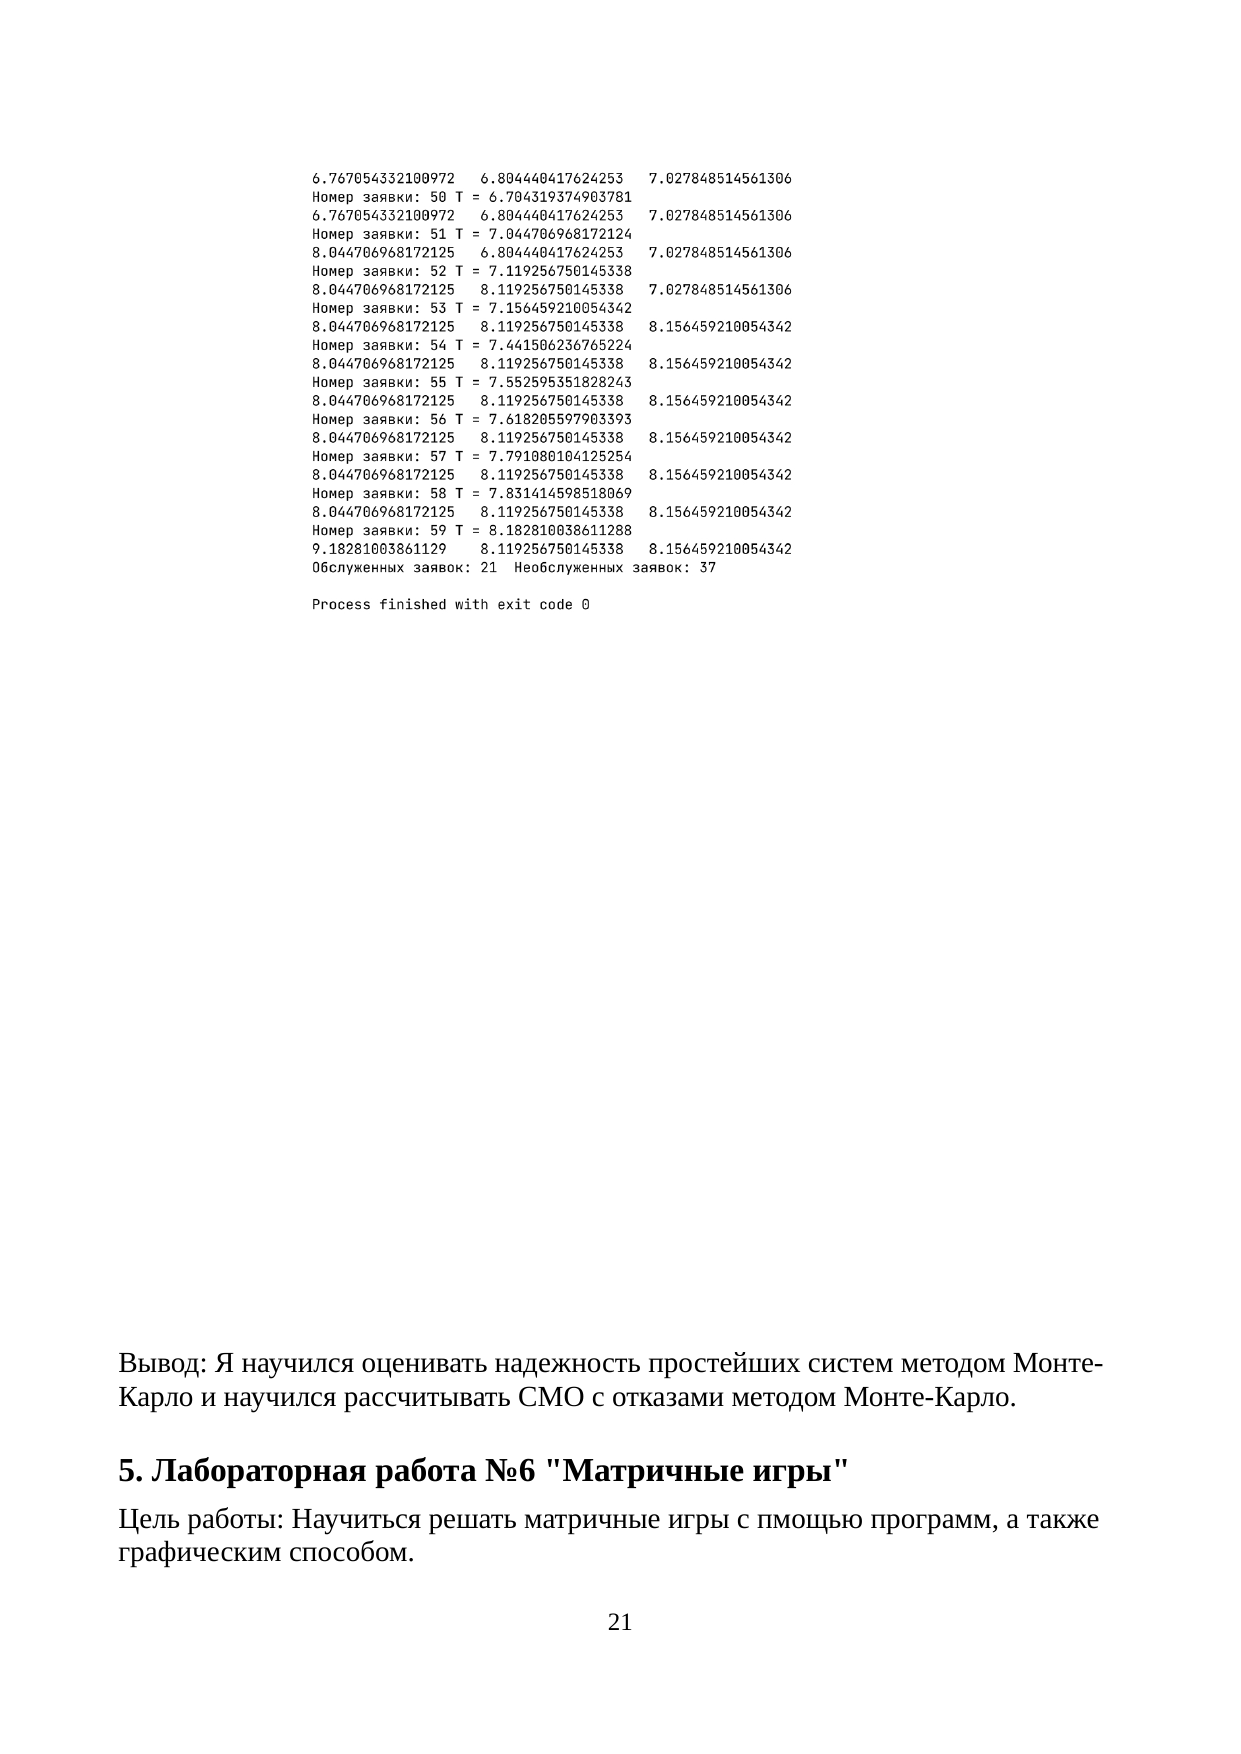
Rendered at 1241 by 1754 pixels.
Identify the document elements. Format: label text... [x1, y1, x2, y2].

picture [202, 118, 1038, 1300]
subtitle Лабораторная работа №6 "Матричные игры" [118, 1450, 1122, 1488]
text Цель работы: Научиться решать матричные игры с пмощью программ, а также графическим способом. [118, 1501, 1122, 1568]
text Вывод: Я научился оценивать надежность простейших систем методом Монте-Карло и научился рассчитывать СМО с отказами методом Монте-Карло. [118, 1345, 1122, 1412]
